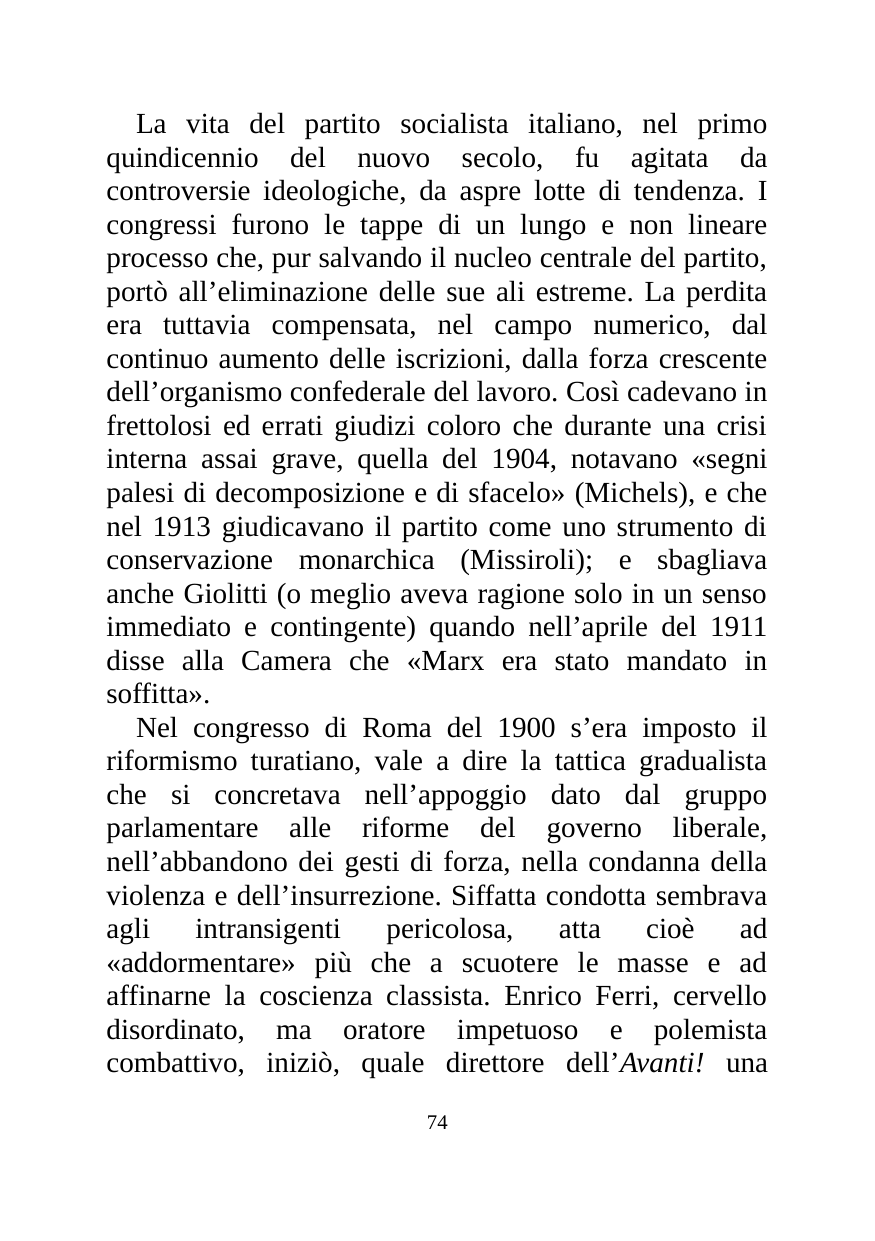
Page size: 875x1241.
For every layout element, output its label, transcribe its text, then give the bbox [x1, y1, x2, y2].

text La vita del partito socialista italiano, nel primo quindicennio del nuovo secolo, fu agitata da controversie ideologiche, da aspre lotte di tendenza. I congressi furono le tappe di un lungo e non lineare processo che, pur salvando il nucleo centrale del partito, portò all’eliminazione delle sue ali estreme. La perdita era tuttavia compensata, nel campo numerico, dal continuo aumento delle iscrizioni, dalla forza crescente dell’organismo confederale del lavoro. Così cadevano in frettolosi ed errati giudizi coloro che durante una crisi interna assai grave, quella del 1904, notavano «segni palesi di decomposizione e di sfacelo» (Michels), e che nel 1913 giudicavano il partito come uno strumento di conservazione monarchica (Missiroli); e sbagliava anche Giolitti (o meglio aveva ragione solo in un senso immediato e contingente) quando nell’aprile del 1911 disse alla Camera che «Marx era stato mandato in soffitta». [106, 106, 768, 710]
text Nel congresso di Roma del 1900 s’era imposto il riformismo turatiano, vale a dire la tattica gradualista che si concretava nell’appoggio dato dal gruppo parlamentare alle riforme del governo liberale, nell’abbandono dei gesti di forza, nella condanna della violenza e dell’insurrezione. Siffatta condotta sembrava agli intransigenti pericolosa, atta cioè ad «addormentare» più che a scuotere le masse e ad affinarne la coscienza classista. Enrico Ferri, cervello disordinato, ma oratore impetuoso e polemista combattivo, iniziò, quale direttore dell’Avanti! una [106, 710, 768, 1079]
